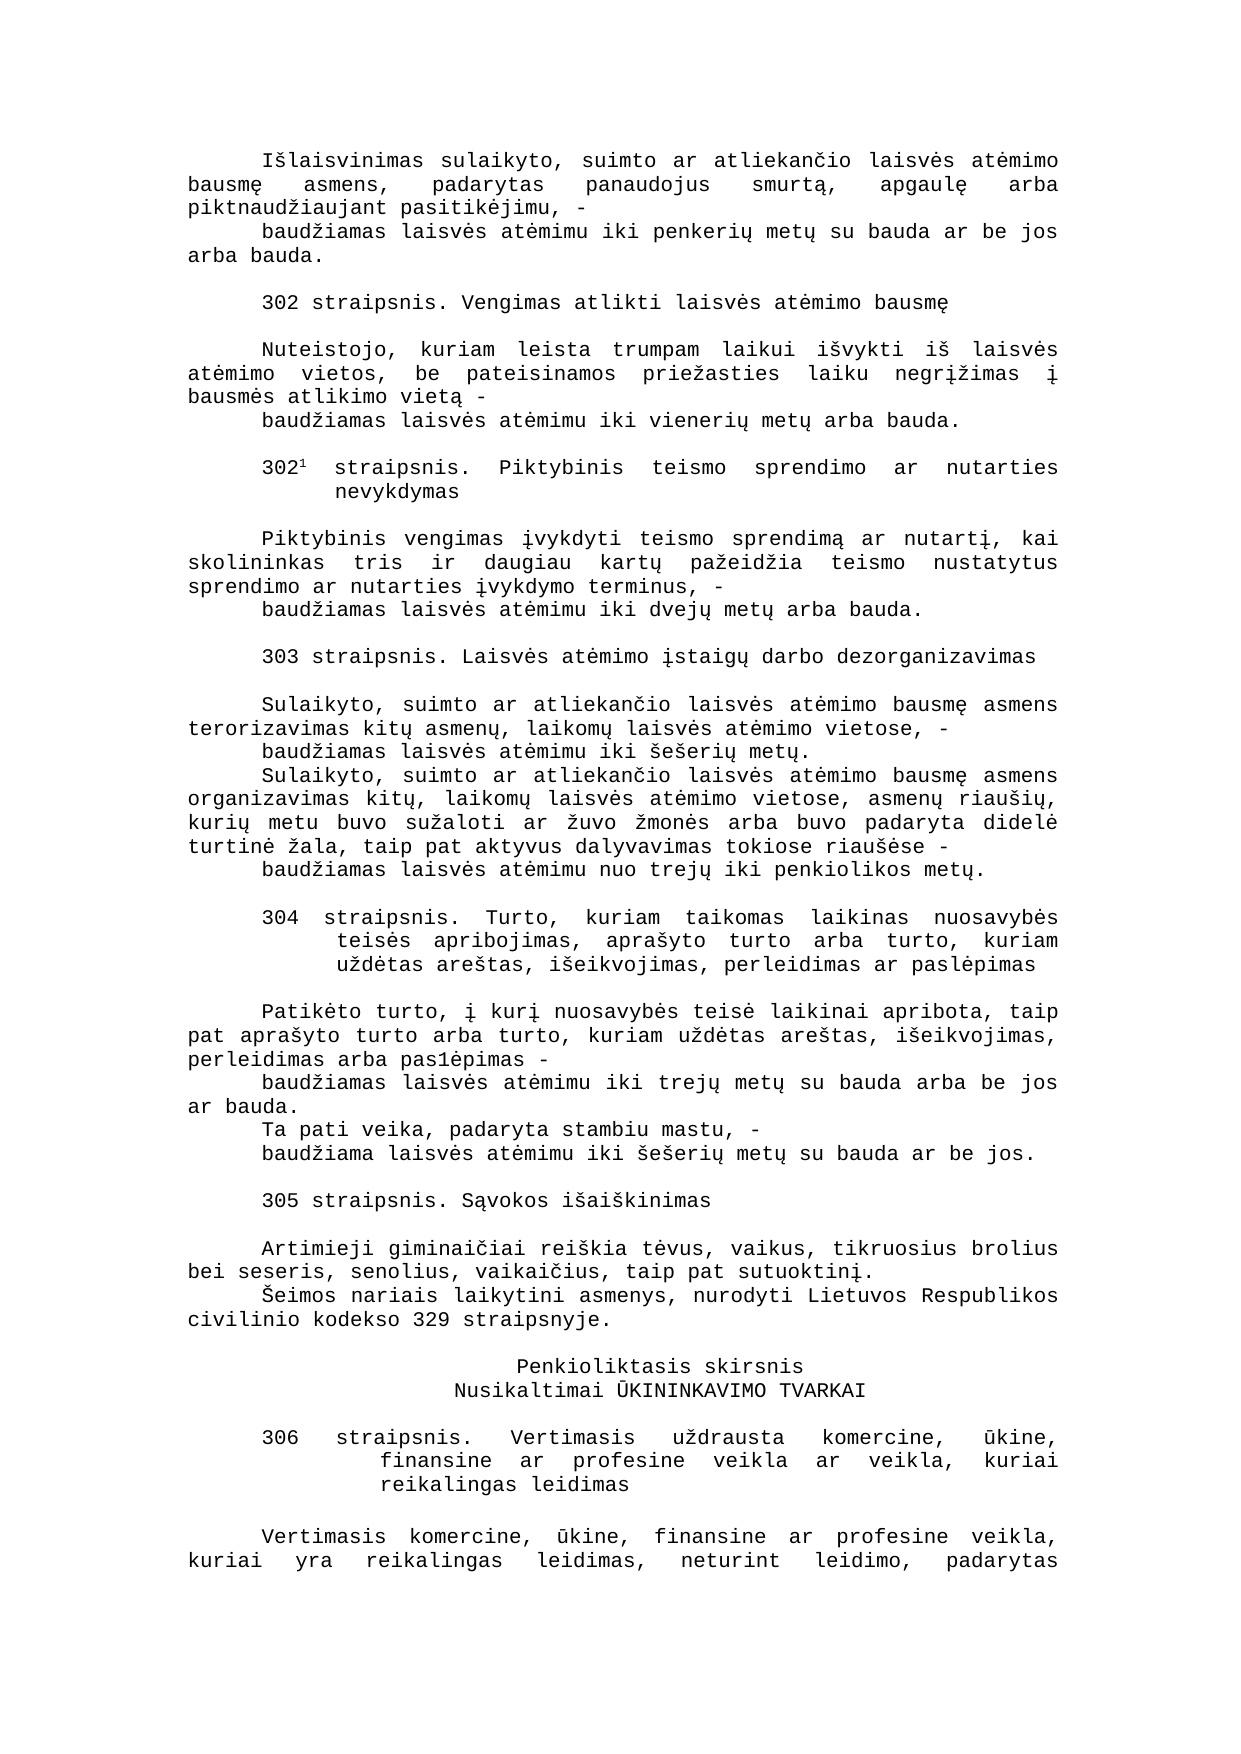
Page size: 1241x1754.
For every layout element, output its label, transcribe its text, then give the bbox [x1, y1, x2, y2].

text baudžiama laisvės atėmimu iki šešerių metų su bauda ar be jos. [187, 1143, 1059, 1167]
text Penkioliktasis skirsnis [187, 1356, 1059, 1379]
text baudžiamas laisvės atėmimu iki penkerių metų su bauda ar be jos arba bauda. [187, 221, 1059, 268]
text baudžiamas laisvės atėmimu nuo trejų iki penkiolikos metų. [206, 859, 1059, 883]
text Šeimos nariais laikytini asmenys, nurodyti Lietuvos Respublikos civilinio kodekso 329 straipsnyje. [187, 1285, 1059, 1332]
text Išlaisvinimas sulaikyto, suimto ar atliekančio laisvės atėmimo bausmę asmens, padarytas panaudojus smurtą, apgaulę arba piktnaudžiaujant pasitikėjimu, - [187, 150, 1059, 221]
text Vertimasis komercine, ūkine, finansine ar profesine veikla, kuriai yra reikalingas leidimas, neturint leidimo, padarytas [187, 1526, 1059, 1574]
text 303 straipsnis. Laisvės atėmimo įstaigų darbo dezorganizavimas [261, 647, 1059, 670]
text baudžiamas laisvės atėmimu iki dvejų metų arba bauda. [187, 599, 1059, 623]
text 306 straipsnis. Vertimasis uždrausta komercine, ūkine, finansine ar profesine veikla ar veikla, kuriai reikalingas leidimas [261, 1427, 1059, 1498]
text Artimieji giminaičiai reiškia tėvus, vaikus, tikruosius brolius bei seseris, senolius, vaikaičius, taip pat sutuoktinį. [187, 1238, 1059, 1285]
text baudžiamas laisvės atėmimu iki šešerių metų. [206, 741, 1059, 765]
text Ta pati veika, padaryta stambiu mastu, - [187, 1119, 1059, 1143]
text Patikėto turto, į kurį nuosavybės teisė laikinai apribota, taip pat aprašyto turto arba turto, kuriam uždėtas areštas, išeikvojimas, perleidimas arba pas1ėpimas - [187, 1001, 1059, 1072]
text baudžiamas laisvės atėmimu iki trejų metų su bauda arba be jos ar bauda. [187, 1072, 1059, 1119]
text Sulaikyto, suimto ar atliekančio laisvės atėmimo bausmę asmens terorizavimas kitų asmenų, laikomų laisvės atėmimo vietose, - [187, 694, 1059, 741]
text Nusikaltimai ŪKININKAVIMO TVARKAI [187, 1379, 1059, 1403]
text Piktybinis vengimas įvykdyti teismo sprendimą ar nutartį, kai skolininkas tris ir daugiau kartų pažeidžia teismo nustatytus sprendimo ar nutarties įvykdymo terminus, - [187, 528, 1059, 599]
text Sulaikyto, suimto ar atliekančio laisvės atėmimo bausmę asmens organizavimas kitų, laikomų laisvės atėmimo vietose, asmenų riaušių, kurių metu buvo sužaloti ar žuvo žmonės arba buvo padaryta didelė turtinė žala, taip pat aktyvus dalyvavimas tokiose riaušėse - [187, 765, 1059, 859]
text 305 straipsnis. Sąvokos išaiškinimas [206, 1190, 1059, 1214]
text 3021 straipsnis. Piktybinis teismo sprendimo ar nutarties nevykdymas [261, 457, 1059, 505]
text 304 straipsnis. Turto, kuriam taikomas laikinas nuosavybės teisės apribojimas, aprašyto turto arba turto, kuriam uždėtas areštas, išeikvojimas, perleidimas ar paslėpimas [261, 907, 1059, 978]
text 302 straipsnis. Vengimas atlikti laisvės atėmimo bausmę [205, 292, 1059, 316]
text Nuteistojo, kuriam leista trumpam laikui išvykti iš laisvės atėmimo vietos, be pateisinamos priežasties laiku negrįžimas į bausmės atlikimo vietą - [187, 339, 1059, 410]
text baudžiamas laisvės atėmimu iki vienerių metų arba bauda. [205, 410, 1059, 434]
